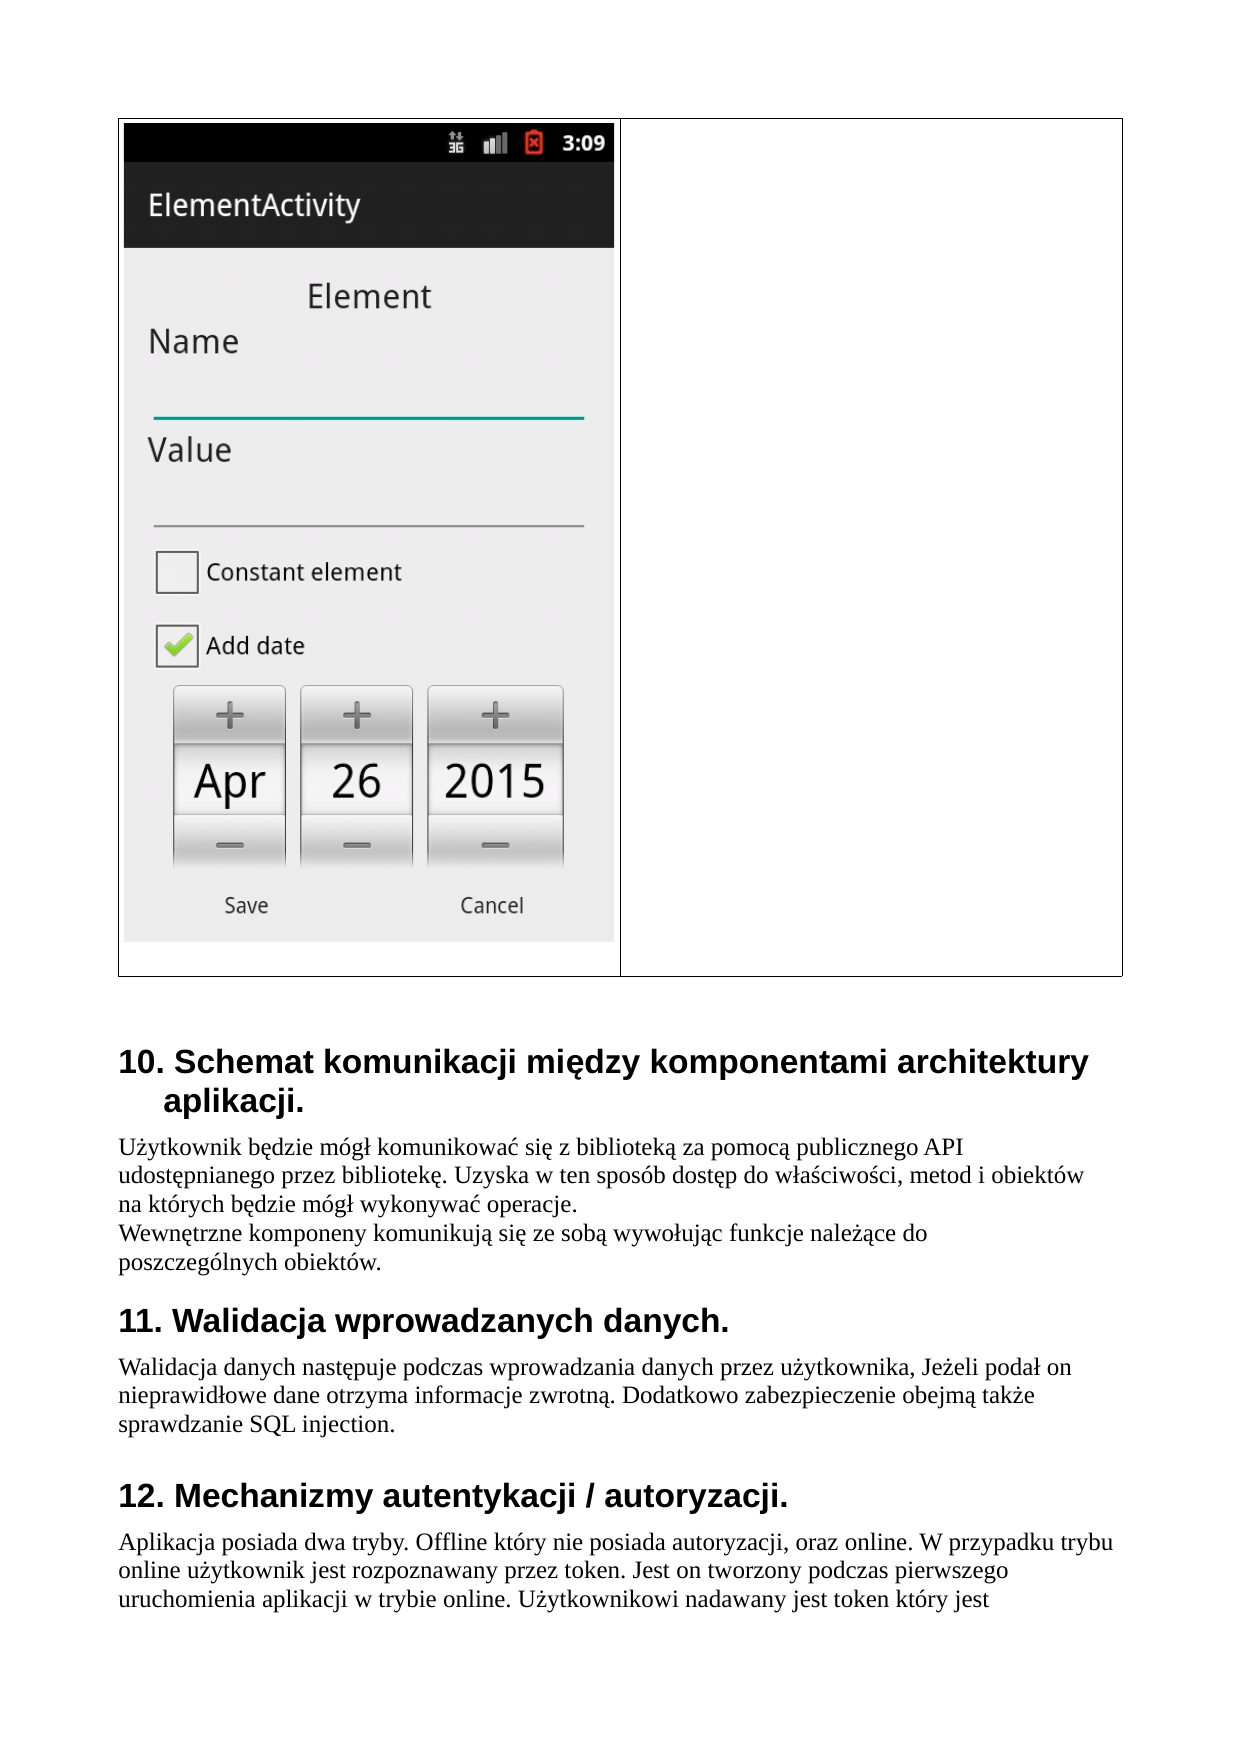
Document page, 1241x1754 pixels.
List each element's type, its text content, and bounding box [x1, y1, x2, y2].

text Aplikacja posiada dwa tryby. Offline który nie posiada autoryzacji, oraz online. W przypadku trybu online użytkownik jest rozpoznawany przez token. Jest on tworzony podczas pierwszego uruchomienia aplikacji w trybie online. Użytkownikowi nadawany jest token który jest [118, 1527, 1122, 1613]
text Użytkownik będzie mógł komunikować się z biblioteką za pomocą publicznego API [118, 1132, 1122, 1161]
text Walidacja danych następuje podczas wprowadzania danych przez użytkownika, Jeżeli podał on nieprawidłowe dane otrzyma informacje zwrotną. Dodatkowo zabezpieczenie obejmą także sprawdzanie SQL injection. [118, 1352, 1122, 1438]
table_cell [621, 119, 1122, 976]
text udostępnianego przez bibliotekę. Uzyska w ten sposób dostęp do właściwości, metod i obiektów [118, 1161, 1122, 1189]
subtitle 10. Schemat komunikacji między komponentami architektury aplikacji. [118, 1042, 1122, 1119]
subtitle 12. Mechanizmy autentykacji / autoryzacji. [118, 1476, 1122, 1514]
subtitle 11. Walidacja wprowadzanych danych. [118, 1301, 1122, 1339]
picture [123, 123, 615, 942]
text na których będzie mógł wykonywać operacje. [118, 1189, 1122, 1218]
table_cell [119, 119, 620, 976]
text poszczególnych obiektów. [118, 1247, 1122, 1276]
text Wewnętrzne komponeny komunikują się ze sobą wywołując funkcje należące do [118, 1218, 1122, 1247]
